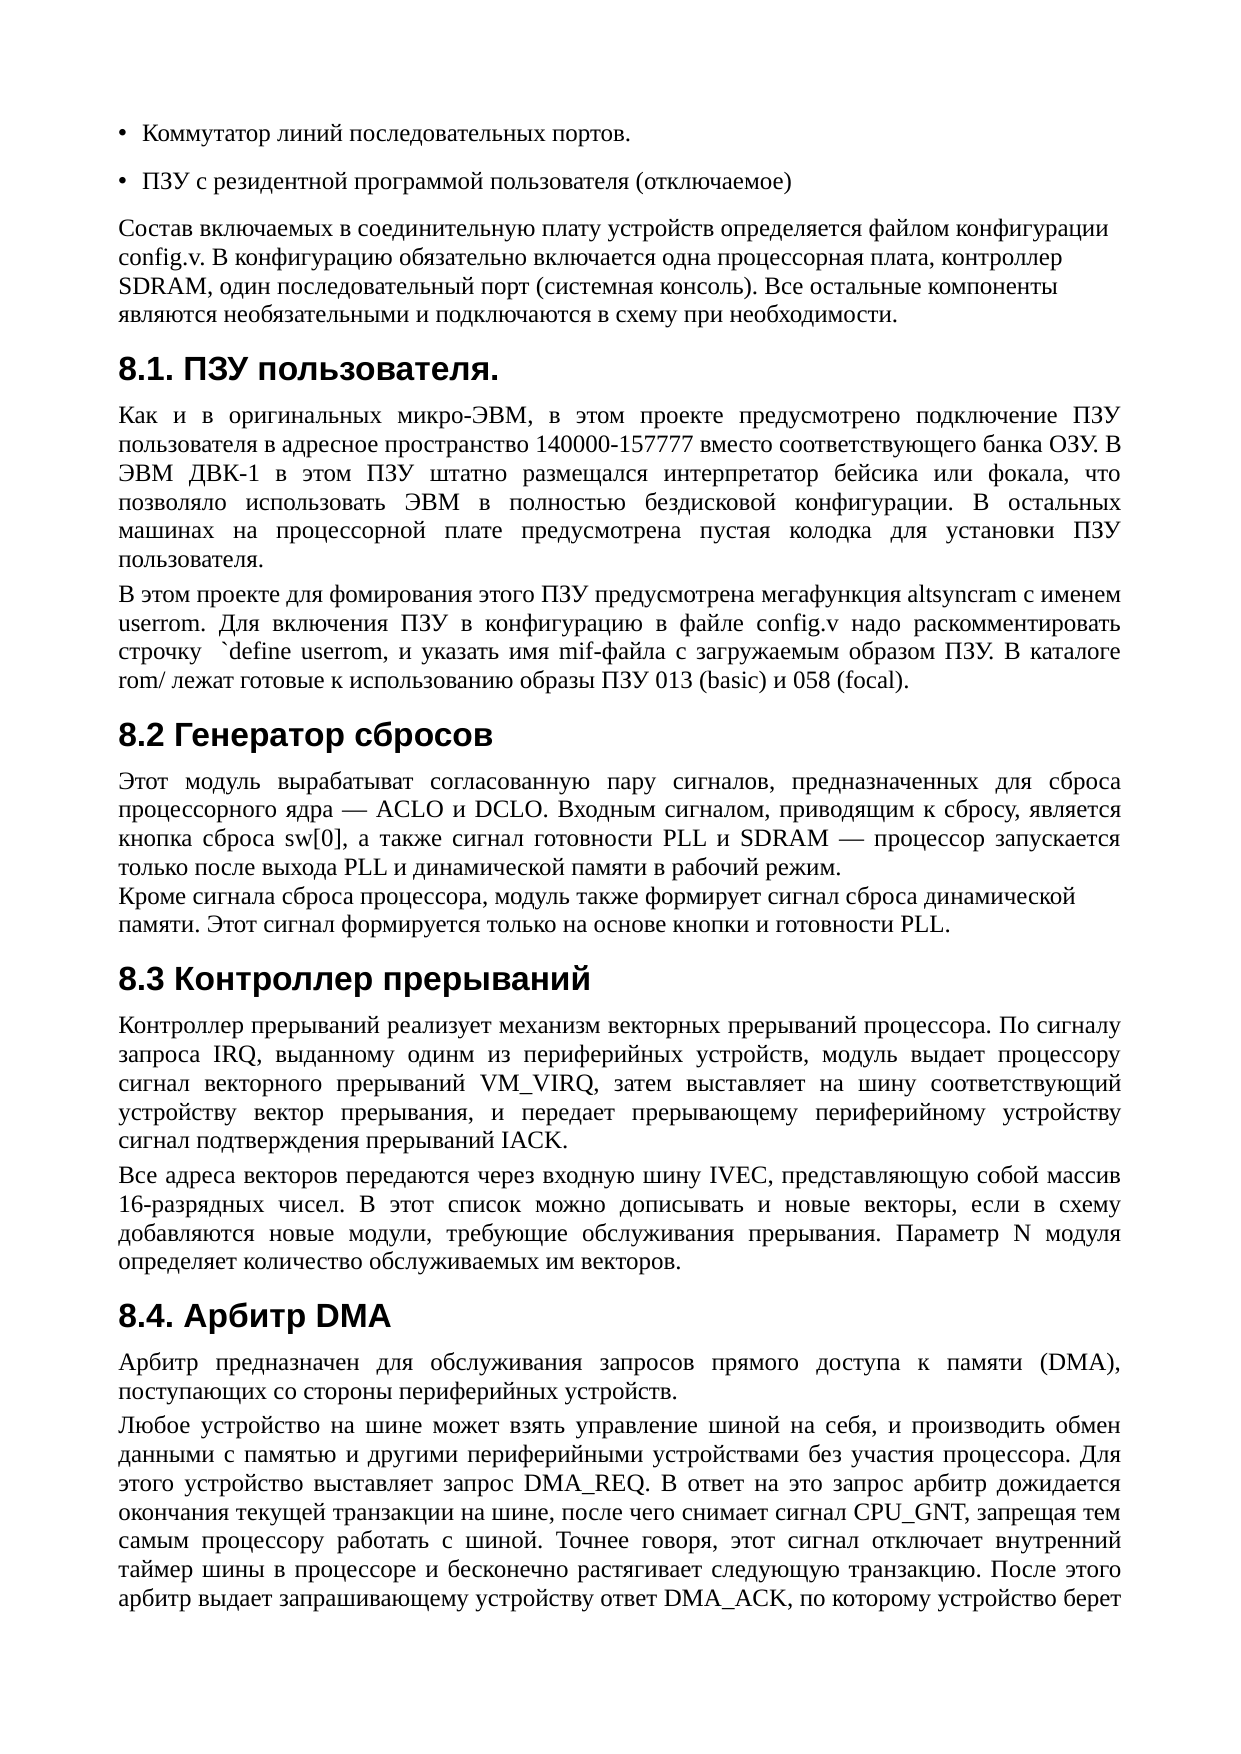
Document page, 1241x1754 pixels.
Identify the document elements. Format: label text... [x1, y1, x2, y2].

text Этот модуль вырабатыват согласованную пару сигналов, предназначенных для сброса процессорного ядра — ACLO и DCLO. Входным сигналом, приводящим к сбросу, является кнопка сброса sw[0], а также сигнал готовности PLL и SDRAM — процессор запускается только после выхода PLL и динамической памяти в рабочий режим. [118, 766, 1122, 881]
text Состав включаемых в соединительную плату устройств определяется файлом конфигурации config.v. В конфигурацию обязательно включается одна процессорная плата, контроллер SDRAM, один последовательный порт (системная консоль). Все остальные компоненты являются необязательными и подключаются в схему при необходимости. [118, 213, 1122, 328]
text Кроме сигнала сброса процессора, модуль также формирует сигнал сброса динамической памяти. Этот сигнал формируется только на основе кнопки и готовности PLL. [118, 881, 1122, 938]
text Все адреса векторов передаются через входную шину IVEC, представляющую собой массив 16-разрядных чисел. В этот список можно дописывать и новые векторы, если в схему добавляются новые модули, требующие обслуживания прерывания. Параметр N модуля определяет количество обслуживаемых им векторов. [118, 1160, 1122, 1275]
text Как и в оригинальных микро-ЭВМ, в этом проекте предусмотрено подключение ПЗУ пользователя в адресное пространство 140000-157777 вместо соответствующего банка ОЗУ. В ЭВМ ДВК-1 в этом ПЗУ штатно размещался интерпретатор бейсика или фокала, что позволяло использовать ЭВМ в полностью бездисковой конфигурации. В остальных машинах на процессорной плате предусмотрена пустая колодка для установки ПЗУ пользователя. [118, 400, 1122, 573]
subtitle 8.4. Арбитр DMA [118, 1296, 1122, 1334]
text Арбитр предназначен для обслуживания запросов прямого доступа к памяти (DMA), поступающих со стороны периферийных устройств. [118, 1347, 1122, 1404]
text В этом проекте для фомирования этого ПЗУ предусмотрена мегафункция altsyncram с именем userrom. Для включения ПЗУ в конфигурацию в файле config.v надо раскомментировать строчку `define userrom, и указать имя mif-файла с загружаемым образом ПЗУ. В каталоге rom/ лежат готовые к использованию образы ПЗУ 013 (basic) и 058 (focal). [118, 579, 1122, 694]
subtitle 8.1. ПЗУ пользователя. [118, 349, 1122, 388]
text Контроллер прерываний реализует механизм векторных прерываний процессора. По сигналу запроса IRQ, выданному одинм из периферийных устройств, модуль выдает процессору сигнал векторного прерываний VM_VIRQ, затем выставляет на шину соответствующий устройству вектор прерывания, и передает прерывающему периферийному устройству сигнал подтверждения прерываний IACK. [118, 1010, 1122, 1154]
subtitle 8.2 Генератор сбросов [118, 715, 1122, 753]
subtitle 8.3 Контроллер прерываний [118, 959, 1122, 998]
list ПЗУ с резидентной программой пользователя (отключаемое) [118, 166, 1122, 194]
list Коммутатор линий последовательных портов. [118, 118, 1122, 147]
text Любое устройство на шине может взять управление шиной на себя, и производить обмен данными с памятью и другими периферийными устройствами без участия процессора. Для этого устройство выставляет запрос DMA_REQ. В ответ на это запрос арбитр дожидается окончания текущей транзакции на шине, после чего снимает сигнал CPU_GNT, запрещая тем самым процессору работать с шиной. Точнее говоря, этот сигнал отключает внутренний таймер шины в процессоре и бесконечно растягивает следующую транзакцию. После этого арбитр выдает запрашивающему устройству ответ DMA_ACK, по которому устройство берет [118, 1411, 1122, 1612]
